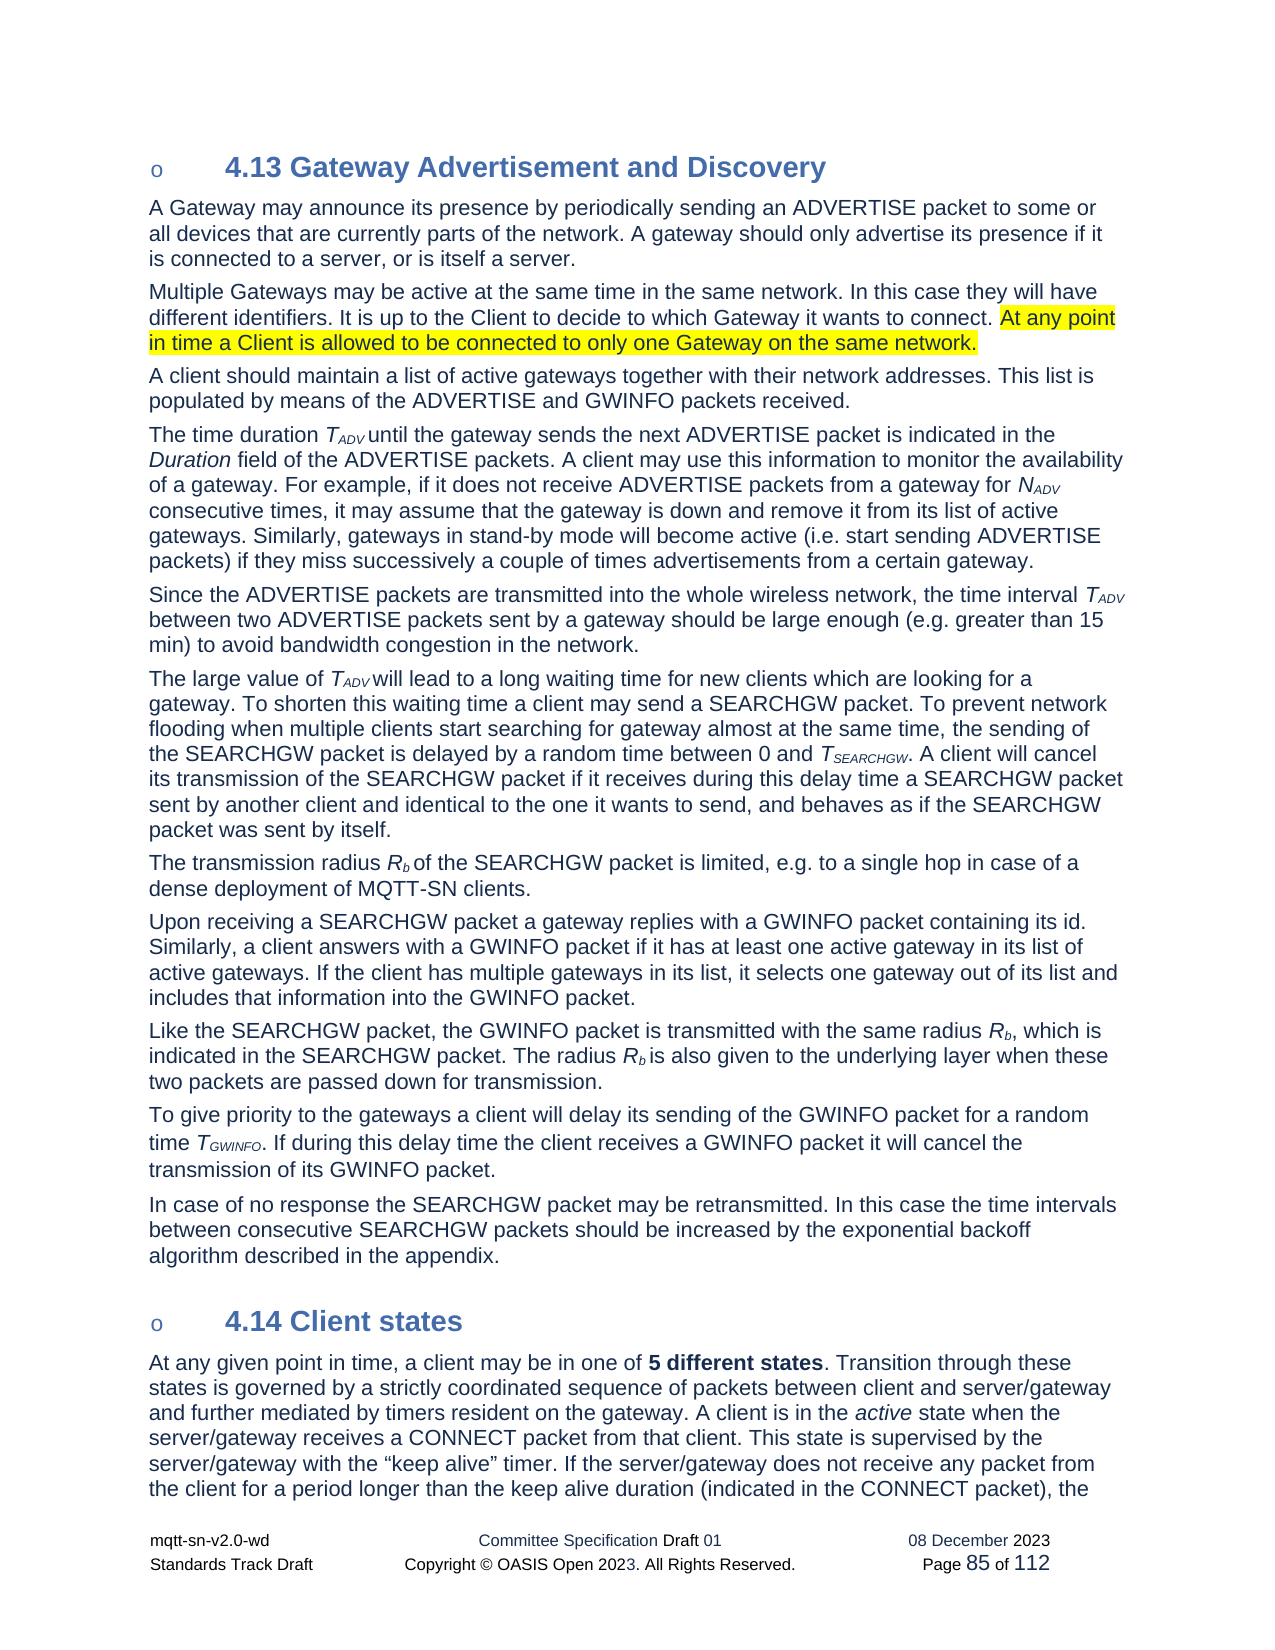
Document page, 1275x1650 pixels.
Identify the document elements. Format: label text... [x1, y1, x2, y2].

text A client should maintain a list of active gateways together with their network addresses. This list is populated by means of the ADVERTISE and GWINFO packets received. [148, 363, 1124, 414]
text Upon receiving a SEARCHGW packet a gateway replies with a GWINFO packet containing its id. Similarly, a client answers with a GWINFO packet if it has at least one active gateway in its list of active gateways. If the client has multiple gateways in its list, it selects one gateway out of its list and includes that information into the GWINFO packet. [148, 909, 1124, 1010]
text Like the SEARCHGW packet, the GWINFO packet is transmitted with the same radius Rb, which is indicated in the SEARCHGW packet. The radius Rb is also given to the underlying layer when these two packets are passed down for transmission. [148, 1018, 1124, 1094]
text Since the ADVERTISE packets are transmitted into the whole wireless network, the time interval TADV between two ADVERTISE packets sent by a gateway should be large enough (e.g. greater than 15 min) to avoid bandwidth congestion in the network. [148, 582, 1124, 657]
text The transmission radius Rb of the SEARCHGW packet is limited, e.g. to a single hop in case of a dense deployment of MQTT-SN clients. [148, 850, 1124, 901]
text The large value of TADV will lead to a long waiting time for new clients which are looking for a gateway. To shorten this waiting time a client may send a SEARCHGW packet. To prevent network flooding when multiple clients start searching for gateway almost at the same time, the sending of the SEARCHGW packet is delayed by a random time between 0 and TSEARCHGW. A client will cancel its transmission of the SEARCHGW packet if it receives during this delay time a SEARCHGW packet sent by another client and identical to the one it wants to send, and behaves as if the SEARCHGW packet was sent by itself. [148, 666, 1124, 842]
text To give priority to the gateways a client will delay its sending of the GWINFO packet for a random time TGWINFO. If during this delay time the client receives a GWINFO packet it will cancel the transmission of its GWINFO packet. [148, 1102, 1124, 1182]
text A Gateway may announce its presence by periodically sending an ADVERTISE packet to some or all devices that are currently parts of the network. A gateway should only advertise its presence if it is connected to a server, or is itself a server. [148, 195, 1124, 271]
subtitle 4.13 Gateway Advertisement and Discovery [150, 150, 1124, 184]
text In case of no response the SEARCHGW packet may be retransmitted. In this case the time intervals between consecutive SEARCHGW packets should be increased by the exponential backoff algorithm described in the appendix. [148, 1192, 1124, 1268]
text Multiple Gateways may be active at the same time in the same network. In this case they will have different identifiers. It is up to the Client to decide to which Gateway it wants to connect. At any point in time a Client is allowed to be connected to only one Gateway on the same network. [148, 279, 1124, 355]
text At any given point in time, a client may be in one of 5 different states. Transition through these states is governed by a strictly coordinated sequence of packets between client and server/gateway and further mediated by timers resident on the gateway. A client is in the active state when the server/gateway receives a CONNECT packet from that client. This state is supervised by the server/gateway with the “keep alive” timer. If the server/gateway does not receive any packet from the client for a period longer than the keep alive duration (indicated in the CONNECT packet), the [148, 1350, 1124, 1501]
text The time duration TADV until the gateway sends the next ADVERTISE packet is indicated in the Duration field of the ADVERTISE packets. A client may use this information to monitor the availability of a gateway. For example, if it does not receive ADVERTISE packets from a gateway for NADV consecutive times, it may assume that the gateway is down and remove it from its list of active gateways. Similarly, gateways in stand-by mode will become active (i.e. start sending ADVERTISE packets) if they miss successively a couple of times advertisements from a certain gateway. [148, 422, 1124, 573]
subtitle 4.14 Client states [150, 1304, 1124, 1339]
